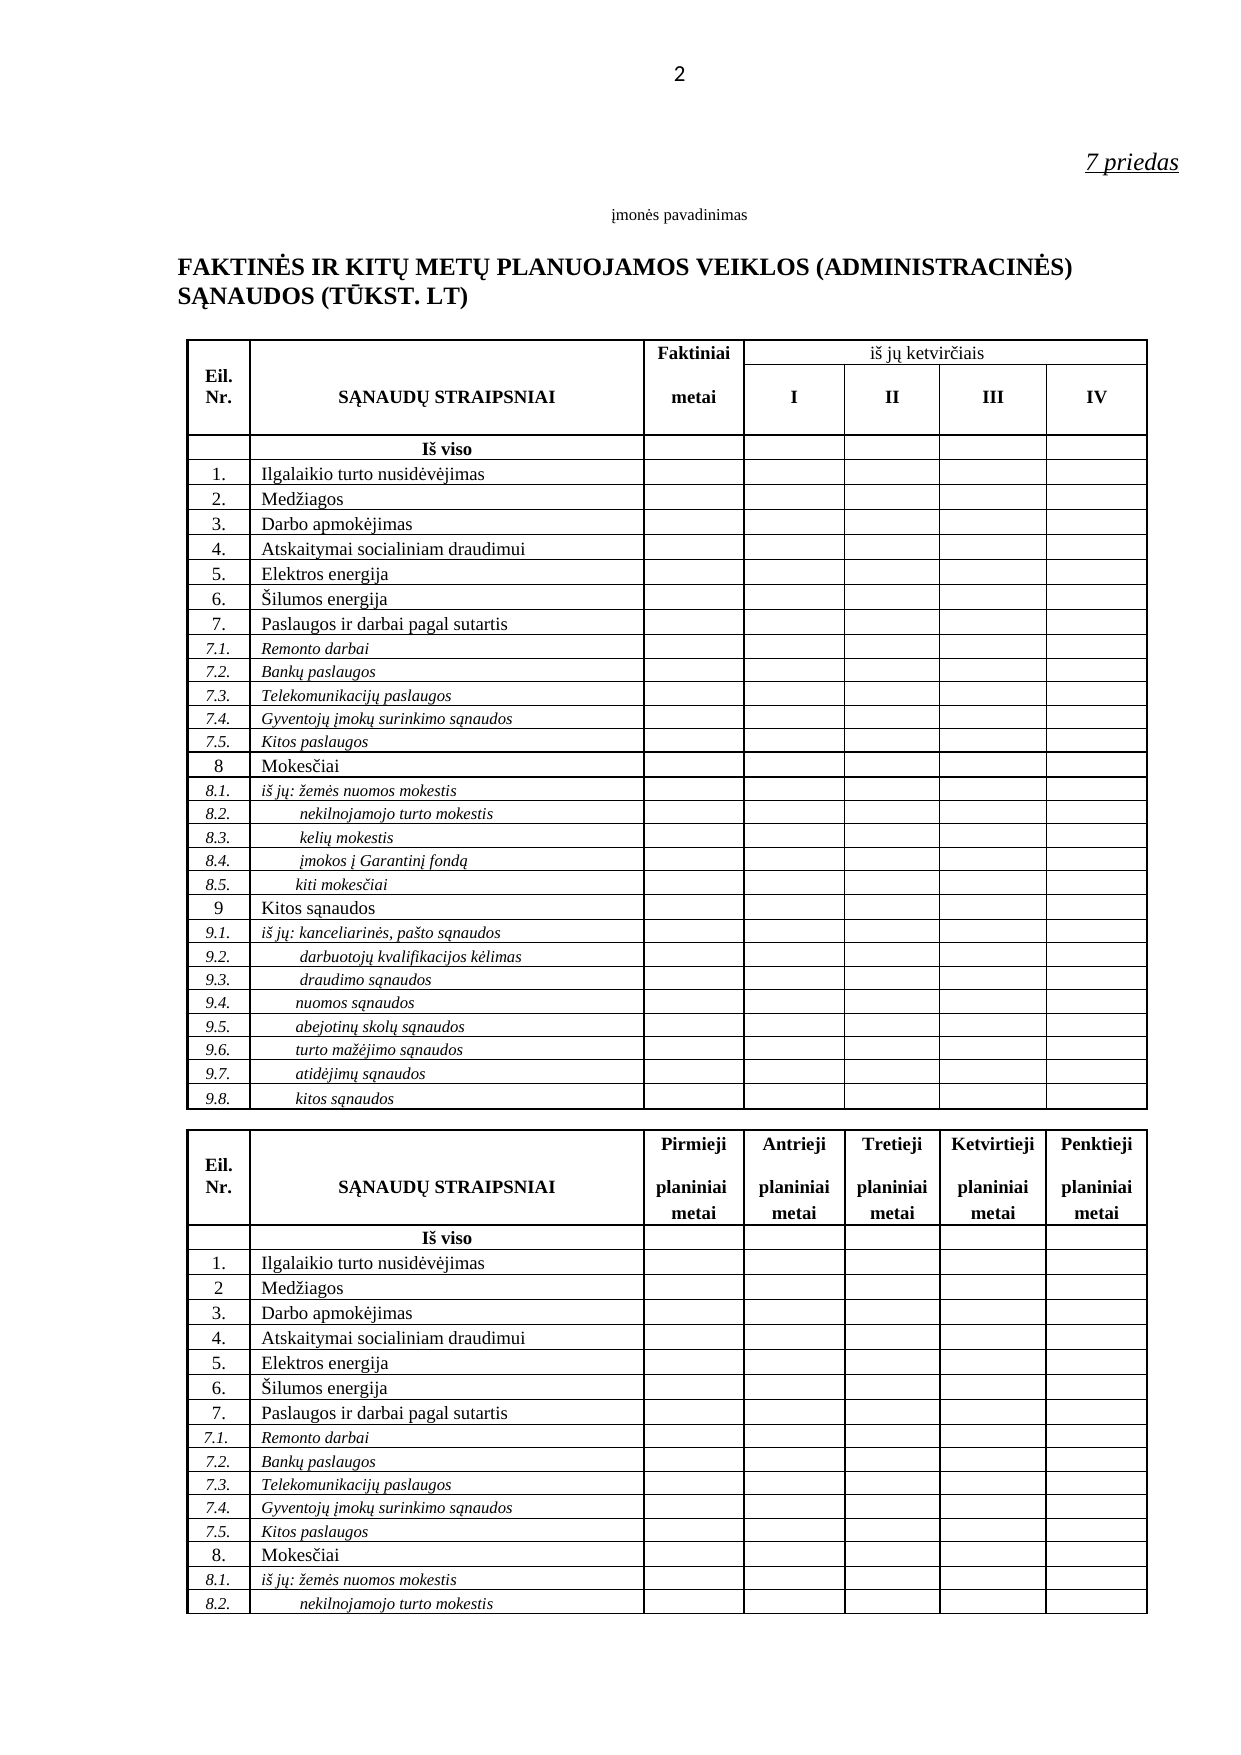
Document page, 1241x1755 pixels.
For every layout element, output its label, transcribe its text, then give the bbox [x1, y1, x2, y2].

table_header Faktiniai [645, 341, 743, 363]
table_cell [845, 610, 939, 634]
table_cell [940, 1014, 1046, 1036]
table_cell [644, 1110, 744, 1129]
table_cell [645, 1037, 743, 1059]
table_cell [845, 408, 939, 434]
table_cell [645, 485, 743, 509]
table_cell Iš viso [251, 1226, 643, 1249]
table_cell [1047, 1250, 1146, 1274]
text FAKTINĖS IR KITŲ METŲ PLANUOJAMOS VEIKLOS (ADMINISTRACINĖS) SĄNAUDOS (TŪKST. LT) [177, 252, 1181, 310]
table_cell 8.2. [189, 801, 249, 823]
table_cell [745, 510, 844, 534]
table_cell [745, 920, 844, 942]
table_cell [941, 1275, 1045, 1299]
table_cell [1047, 895, 1146, 919]
table_cell [1047, 1567, 1146, 1589]
table_cell Tretieji [846, 1131, 939, 1154]
table_cell [745, 801, 844, 823]
table_cell Kitos paslaugos [251, 729, 643, 751]
table_cell [845, 635, 939, 658]
table_cell [940, 485, 1046, 509]
table_cell 1. [189, 460, 249, 484]
table_cell [940, 871, 1046, 894]
table_cell [940, 1037, 1046, 1059]
table_header [189, 341, 249, 363]
table_cell [745, 408, 844, 434]
table_cell [745, 1448, 844, 1471]
table_cell [940, 943, 1046, 966]
table_cell Darbo apmokėjimas [251, 510, 643, 534]
table_cell 2. [189, 485, 249, 509]
table_cell [645, 920, 743, 942]
table_cell Darbo apmokėjimas [251, 1300, 643, 1324]
table_cell draudimo sąnaudos [251, 967, 643, 989]
table_cell 8.4. [189, 848, 249, 870]
table_cell II [845, 365, 939, 408]
table_header [251, 341, 643, 363]
table_cell 7.3. [189, 1472, 249, 1494]
table_cell [940, 824, 1046, 847]
table_cell [188, 1110, 250, 1129]
table_cell [1047, 824, 1146, 847]
table_cell Kitos sąnaudos [251, 895, 643, 919]
table_cell IV [1047, 365, 1146, 408]
table_cell [941, 1250, 1045, 1274]
table_cell 9.3. [189, 967, 249, 989]
table_cell Penktieji [1047, 1131, 1146, 1154]
table_cell [845, 706, 939, 728]
table_cell 7.2. [189, 659, 249, 681]
table_cell [940, 778, 1046, 800]
table_cell Eil. Nr. [189, 1154, 249, 1197]
table_cell [745, 1519, 844, 1541]
table_cell Bankų paslaugos [251, 659, 643, 681]
table_cell [1047, 1037, 1146, 1059]
table_cell [645, 1084, 743, 1108]
table_cell Gyventojų įmokų surinkimo sąnaudos [251, 1495, 643, 1517]
table_cell [745, 635, 844, 658]
table_cell [940, 1060, 1046, 1083]
table_cell Gyventojų įmokų surinkimo sąnaudos [251, 706, 643, 728]
table_cell Remonto darbai [251, 635, 643, 658]
table_cell Antrieji [745, 1131, 844, 1154]
table_cell [940, 535, 1046, 559]
table_cell 9.5. [189, 1014, 249, 1036]
table_cell [645, 1519, 743, 1541]
table_cell [846, 1472, 939, 1494]
table_cell Remonto darbai [251, 1425, 643, 1447]
table_cell [744, 1110, 844, 1129]
table_cell [745, 1226, 844, 1249]
table_cell Ilgalaikio turto nusidėvėjimas [251, 460, 643, 484]
table_cell [940, 895, 1046, 919]
table_cell [940, 585, 1046, 609]
table_cell [745, 1250, 844, 1274]
table_cell [645, 610, 743, 634]
table_cell 8.3. [189, 824, 249, 847]
table_cell [745, 1037, 844, 1059]
table_cell [645, 436, 743, 459]
table_cell [846, 1448, 939, 1471]
table_cell [645, 871, 743, 894]
table_cell [845, 535, 939, 559]
table_cell [1047, 801, 1146, 823]
table_cell [1047, 871, 1146, 894]
table_cell Medžiagos [251, 485, 643, 509]
table_cell Kitos paslaugos [251, 1519, 643, 1541]
table_cell [645, 801, 743, 823]
table_cell [846, 1226, 939, 1249]
table_cell [846, 1375, 939, 1399]
table_cell [845, 729, 939, 751]
table_cell [845, 682, 939, 704]
table_cell Medžiagos [251, 1275, 643, 1299]
table_cell iš jų: žemės nuomos mokestis [251, 778, 643, 800]
table_cell [846, 1519, 939, 1541]
table_cell [846, 1300, 939, 1324]
table_cell 7.4. [189, 706, 249, 728]
table_cell [645, 585, 743, 609]
table_cell [940, 682, 1046, 704]
table_cell planiniai [745, 1154, 844, 1197]
table_cell [645, 943, 743, 966]
table_cell 9.7. [189, 1060, 249, 1083]
table_cell 1. [189, 1250, 249, 1274]
table_cell [1047, 1325, 1146, 1349]
table_cell planiniai [1047, 1154, 1146, 1197]
table_cell metai [846, 1197, 939, 1224]
table_cell [645, 1375, 743, 1399]
table_cell [845, 990, 939, 1012]
table_cell [645, 1014, 743, 1036]
table_cell [845, 1037, 939, 1059]
table_cell 9.4. [189, 990, 249, 1012]
table_cell [745, 659, 844, 681]
table_cell [1047, 436, 1146, 459]
table_cell [645, 1275, 743, 1299]
table_cell [745, 967, 844, 989]
table_cell [645, 1400, 743, 1424]
table_cell [845, 1110, 939, 1129]
table_cell [846, 1325, 939, 1349]
table_cell [1047, 753, 1146, 776]
table_cell [645, 510, 743, 534]
table_cell [1047, 778, 1146, 800]
table_cell [645, 1425, 743, 1447]
table_cell [745, 1567, 844, 1589]
table_cell 8.2. [189, 1590, 249, 1613]
table_cell [645, 1060, 743, 1083]
table_cell [745, 1014, 844, 1036]
table_cell [645, 1300, 743, 1324]
table_cell [941, 1542, 1045, 1566]
table_cell [250, 1110, 644, 1129]
text įmonės pavadinimas [177, 204, 1181, 223]
table_cell [1047, 1375, 1146, 1399]
table_cell [1047, 920, 1146, 942]
table_cell [1047, 990, 1146, 1012]
table_cell [1047, 1495, 1146, 1517]
table_cell [645, 682, 743, 704]
table_cell [745, 1275, 844, 1299]
table_cell [941, 1425, 1045, 1447]
table_cell [1047, 1084, 1146, 1108]
table_cell [845, 801, 939, 823]
table_cell [645, 1495, 743, 1517]
table_header [1046, 341, 1146, 363]
table_cell [189, 1197, 249, 1224]
table_cell [846, 1250, 939, 1274]
table_cell metai [941, 1197, 1045, 1224]
table_cell [645, 895, 743, 919]
table_cell SĄNAUDŲ STRAIPSNIAI [251, 364, 643, 408]
table_cell [940, 848, 1046, 870]
table_cell [940, 753, 1046, 776]
table_cell [645, 729, 743, 751]
table_cell [189, 408, 249, 434]
table_cell [940, 706, 1046, 728]
table_cell 6. [189, 1375, 249, 1399]
table_cell [845, 510, 939, 534]
table_cell [940, 510, 1046, 534]
table_cell [645, 1567, 743, 1589]
table_cell Eil. Nr. [189, 364, 249, 408]
table_cell [745, 1084, 844, 1108]
table_cell [745, 560, 844, 584]
table_cell [645, 1250, 743, 1274]
table_cell [745, 1325, 844, 1349]
table_cell 6. [189, 585, 249, 609]
table_cell Paslaugos ir darbai pagal sutartis [251, 1400, 643, 1424]
table_cell [745, 535, 844, 559]
table_cell [645, 753, 743, 776]
table_cell [745, 585, 844, 609]
table_cell [1047, 729, 1146, 751]
table_cell 7. [189, 610, 249, 634]
table_cell [845, 943, 939, 966]
text 7 priedas [177, 147, 1181, 176]
table_cell [645, 1325, 743, 1349]
table_cell [845, 1014, 939, 1036]
table_cell Elektros energija [251, 560, 643, 584]
table_cell [745, 1472, 844, 1494]
table_cell Mokesčiai [251, 1542, 643, 1566]
table_cell įmokos į Garantinį fondą [251, 848, 643, 870]
table_cell Ilgalaikio turto nusidėvėjimas [251, 1250, 643, 1274]
table_cell [940, 560, 1046, 584]
table_cell [845, 967, 939, 989]
table_cell [1047, 1275, 1146, 1299]
table_cell [845, 485, 939, 509]
table_cell [251, 1131, 643, 1154]
table_cell [1047, 610, 1146, 634]
table_cell [845, 824, 939, 847]
table_cell [745, 706, 844, 728]
table_cell [1047, 585, 1146, 609]
table_cell [745, 1350, 844, 1374]
table_cell [745, 460, 844, 484]
table_cell [745, 848, 844, 870]
table_cell [745, 1375, 844, 1399]
table_cell [745, 1495, 844, 1517]
table_cell Iš viso [251, 436, 643, 459]
table_cell Ketvirtieji [941, 1131, 1045, 1154]
table_cell iš jų: žemės nuomos mokestis [251, 1567, 643, 1589]
table_cell [846, 1567, 939, 1589]
table_cell [745, 778, 844, 800]
table_cell [745, 485, 844, 509]
table_cell [189, 1131, 249, 1154]
table_cell 8 [189, 753, 249, 776]
table_cell nekilnojamojo turto mokestis [251, 1590, 643, 1613]
table_cell [941, 1226, 1045, 1249]
table_cell Šilumos energija [251, 585, 643, 609]
table_cell [745, 1425, 844, 1447]
table_cell 7.4. [189, 1495, 249, 1517]
table_cell [745, 682, 844, 704]
table_cell [1047, 682, 1146, 704]
table_cell [941, 1375, 1045, 1399]
table_cell metai [1047, 1197, 1146, 1224]
table_cell [845, 753, 939, 776]
table_cell [941, 1350, 1045, 1374]
table_cell [1047, 485, 1146, 509]
table_cell [1047, 1448, 1146, 1471]
table_cell [845, 585, 939, 609]
table_cell [1047, 535, 1146, 559]
table_cell [745, 1060, 844, 1083]
table_cell 7.2. [189, 1448, 249, 1471]
table_cell 3. [189, 510, 249, 534]
table_cell metai [645, 364, 743, 408]
table_cell [846, 1350, 939, 1374]
table_cell nuomos sąnaudos [251, 990, 643, 1012]
table_cell Mokesčiai [251, 753, 643, 776]
table_cell [845, 778, 939, 800]
table_cell [940, 460, 1046, 484]
table_cell [845, 920, 939, 942]
table_cell [745, 1542, 844, 1566]
table_cell [745, 895, 844, 919]
table_cell [645, 1590, 743, 1613]
table_cell [941, 1400, 1045, 1424]
table_cell Paslaugos ir darbai pagal sutartis [251, 610, 643, 634]
table_cell 7.3. [189, 682, 249, 704]
table_cell kelių mokestis [251, 824, 643, 847]
table_cell Telekomunikacijų paslaugos [251, 682, 643, 704]
table_cell 8. [189, 1542, 249, 1566]
table_cell [845, 1084, 939, 1108]
table_cell Atskaitymai socialiniam draudimui [251, 1325, 643, 1349]
table_cell [940, 801, 1046, 823]
table_cell [941, 1300, 1045, 1324]
table_cell [745, 871, 844, 894]
table_cell [940, 1110, 1046, 1129]
table_cell [189, 436, 249, 459]
table_cell [941, 1495, 1045, 1517]
table_cell [1047, 1542, 1146, 1566]
table_cell [251, 408, 643, 434]
table_cell [940, 635, 1046, 658]
table_cell [1047, 1060, 1146, 1083]
table_cell [1047, 635, 1146, 658]
table_cell [745, 729, 844, 751]
table_cell [645, 635, 743, 658]
table_cell [745, 1300, 844, 1324]
table_cell [645, 778, 743, 800]
table_cell Bankų paslaugos [251, 1448, 643, 1471]
table_cell [1047, 1590, 1146, 1613]
table_cell [940, 967, 1046, 989]
table_cell metai [645, 1197, 743, 1224]
table_header iš jų ketvirčiais [845, 341, 1046, 363]
table_cell planiniai [645, 1154, 743, 1197]
table_cell [745, 436, 844, 459]
table_cell 2 [189, 1275, 249, 1299]
table_cell [845, 436, 939, 459]
table_cell [745, 943, 844, 966]
table_cell [645, 824, 743, 847]
table_cell [940, 610, 1046, 634]
table_cell Telekomunikacijų paslaugos [251, 1472, 643, 1494]
table_cell [846, 1400, 939, 1424]
table_cell [645, 1448, 743, 1471]
table_cell [846, 1275, 939, 1299]
table_cell [1047, 560, 1146, 584]
table_cell Elektros energija [251, 1350, 643, 1374]
table_cell 8.1. [189, 778, 249, 800]
table_cell [940, 1084, 1046, 1108]
table_cell [845, 871, 939, 894]
table_cell [745, 1400, 844, 1424]
table_cell 3. [189, 1300, 249, 1324]
table_cell [1047, 659, 1146, 681]
table_cell 9 [189, 895, 249, 919]
table_cell [940, 920, 1046, 942]
table_cell kiti mokesčiai [251, 871, 643, 894]
table_cell 9.2. [189, 943, 249, 966]
table_cell [1046, 1110, 1147, 1129]
table_cell [845, 560, 939, 584]
table_cell [940, 659, 1046, 681]
table_cell [940, 990, 1046, 1012]
table_cell turto mažėjimo sąnaudos [251, 1037, 643, 1059]
table_cell [941, 1519, 1045, 1541]
table_cell [1047, 1519, 1146, 1541]
table_cell [1047, 460, 1146, 484]
table_cell [941, 1472, 1045, 1494]
table_cell [846, 1495, 939, 1517]
table_cell Šilumos energija [251, 1375, 643, 1399]
table_cell [845, 848, 939, 870]
table_cell 7.5. [189, 729, 249, 751]
table_cell [645, 408, 743, 434]
table_cell [941, 1448, 1045, 1471]
table_cell [941, 1590, 1045, 1613]
table_cell [941, 1325, 1045, 1349]
table_cell nekilnojamojo turto mokestis [251, 801, 643, 823]
table_cell [1047, 706, 1146, 728]
table_cell iš jų: kanceliarinės, pašto sąnaudos [251, 920, 643, 942]
table_cell [1047, 967, 1146, 989]
table_cell [846, 1542, 939, 1566]
table_cell [745, 990, 844, 1012]
table_cell [645, 460, 743, 484]
table_cell 8.5. [189, 871, 249, 894]
table_cell 4. [189, 1325, 249, 1349]
table_cell [1047, 1226, 1146, 1249]
table_cell metai [745, 1197, 844, 1224]
table_cell [645, 967, 743, 989]
table_cell [940, 408, 1046, 434]
table_cell [846, 1425, 939, 1447]
table_cell [1047, 1425, 1146, 1447]
table_cell [845, 1060, 939, 1083]
table_cell 7. [189, 1400, 249, 1424]
table_cell [845, 659, 939, 681]
table_cell 9.1. [189, 920, 249, 942]
table_cell planiniai [941, 1154, 1045, 1197]
table_cell [645, 1472, 743, 1494]
table_cell [251, 1197, 643, 1224]
table_cell 9.6. [189, 1037, 249, 1059]
table_cell 9.8. [189, 1084, 249, 1108]
table_cell Atskaitymai socialiniam draudimui [251, 535, 643, 559]
table_cell [745, 1590, 844, 1613]
table_cell [645, 706, 743, 728]
table_cell abejotinų skolų sąnaudos [251, 1014, 643, 1036]
table_cell III [940, 365, 1046, 408]
table_cell kitos sąnaudos [251, 1084, 643, 1108]
table_cell planiniai [846, 1154, 939, 1197]
table_cell 4. [189, 535, 249, 559]
table_cell darbuotojų kvalifikacijos kėlimas [251, 943, 643, 966]
table_cell [645, 848, 743, 870]
table_cell 7.1. [189, 1425, 249, 1447]
table_cell [941, 1567, 1045, 1589]
table_cell [645, 990, 743, 1012]
table_cell Pirmieji [645, 1131, 743, 1154]
table_cell [940, 436, 1046, 459]
table_cell [189, 1226, 249, 1249]
table_cell [745, 753, 844, 776]
table_header [745, 341, 844, 363]
table_cell [645, 659, 743, 681]
table_cell [1047, 1014, 1146, 1036]
table_cell [645, 560, 743, 584]
table_cell [1047, 848, 1146, 870]
table_cell [645, 1226, 743, 1249]
table_cell [645, 535, 743, 559]
table_cell [745, 824, 844, 847]
table_cell [1047, 510, 1146, 534]
table_cell [1047, 1400, 1146, 1424]
table_cell [645, 1350, 743, 1374]
table_cell 5. [189, 1350, 249, 1374]
table_cell [745, 610, 844, 634]
table_cell [1047, 1300, 1146, 1324]
table_cell SĄNAUDŲ STRAIPSNIAI [251, 1154, 643, 1197]
table_cell [940, 729, 1046, 751]
table_cell [1047, 1350, 1146, 1374]
table_cell 8.1. [189, 1567, 249, 1589]
table_cell 7.5. [189, 1519, 249, 1541]
table_cell [1047, 408, 1146, 434]
table_cell [645, 1542, 743, 1566]
table_cell [845, 460, 939, 484]
table_cell I [745, 365, 844, 408]
table_cell 7.1. [189, 635, 249, 658]
table_cell [845, 895, 939, 919]
table_cell [846, 1590, 939, 1613]
table_cell atidėjimų sąnaudos [251, 1060, 643, 1083]
table_cell [1047, 943, 1146, 966]
table_cell [1047, 1472, 1146, 1494]
table_cell 5. [189, 560, 249, 584]
